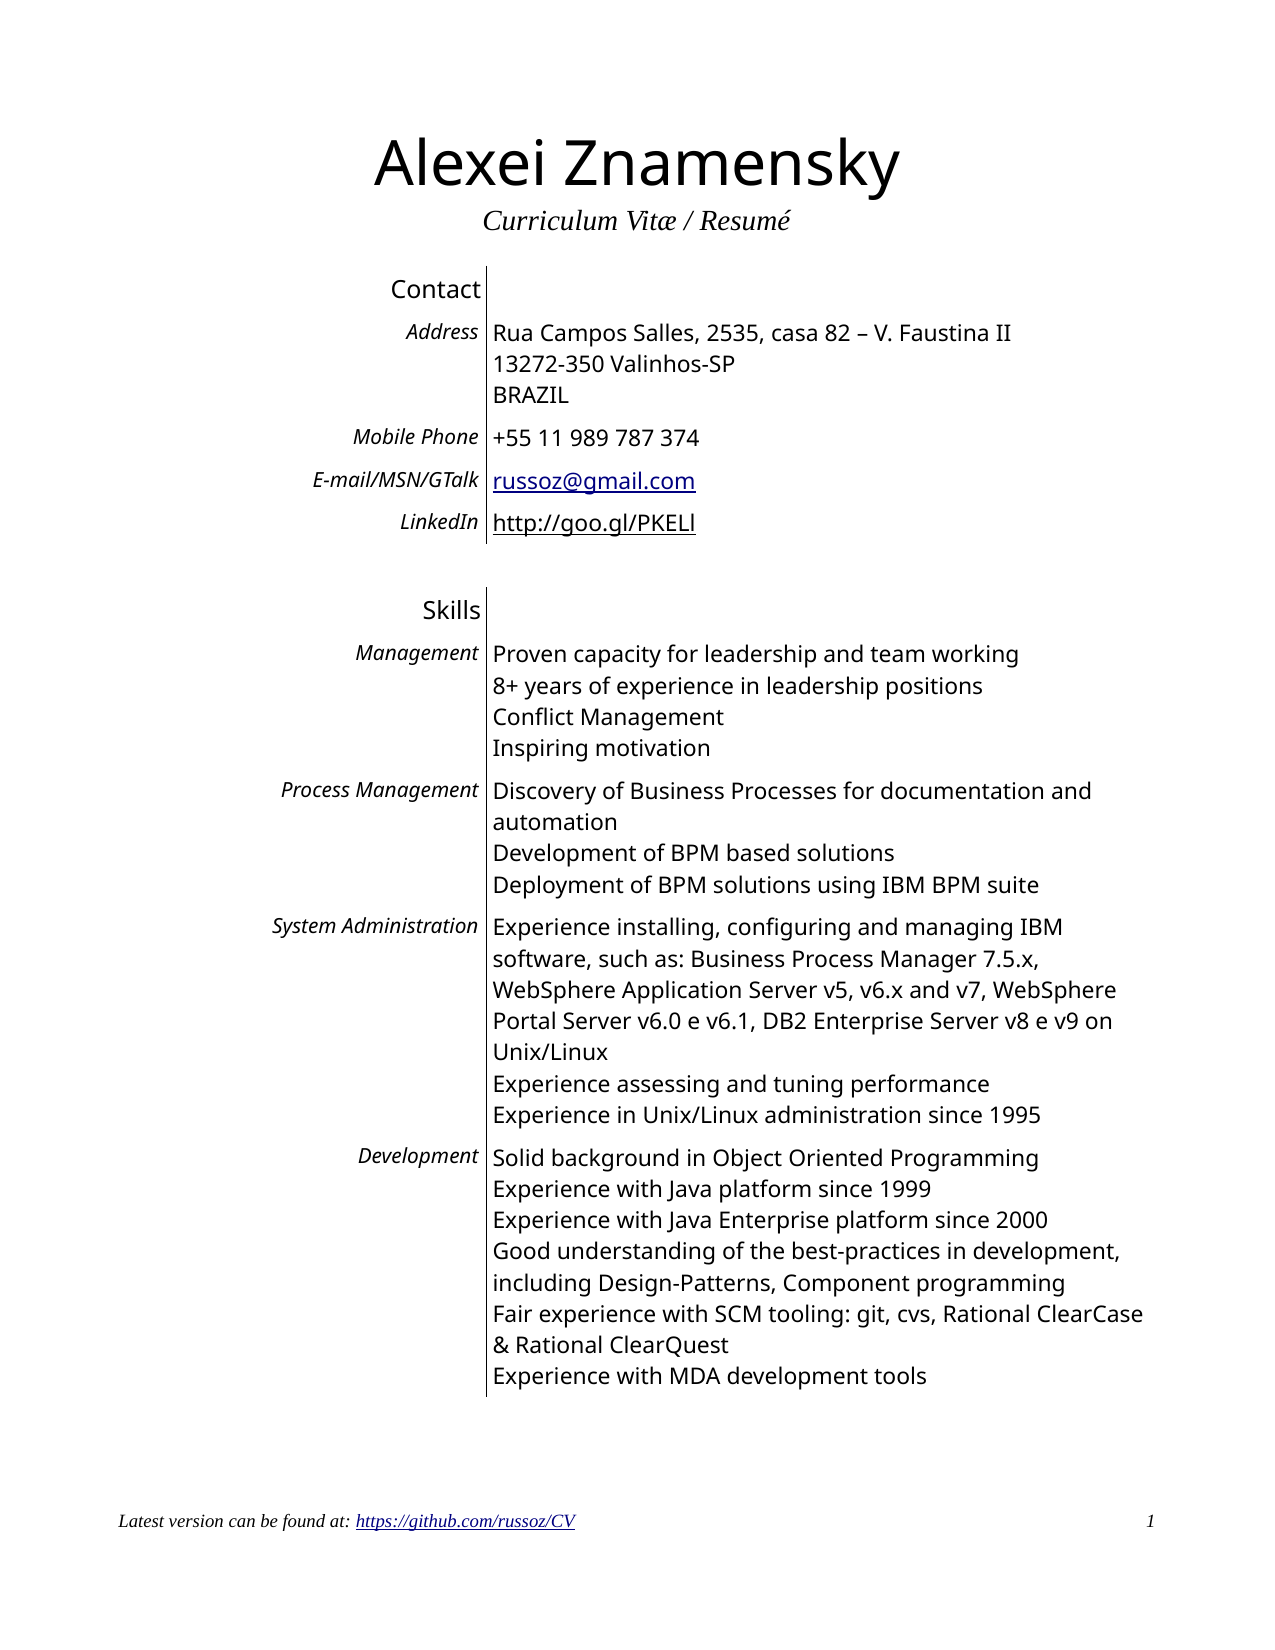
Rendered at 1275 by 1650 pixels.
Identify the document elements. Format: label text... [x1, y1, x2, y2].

table_cell System Administration [118, 906, 486, 1136]
text Alexei Znamensky [118, 118, 1157, 203]
table_cell [118, 544, 486, 587]
table_cell LinkedIn [118, 502, 486, 544]
table_cell Development [118, 1136, 486, 1397]
table_header Contact [118, 266, 486, 311]
table_cell Process Management [118, 769, 486, 906]
table_cell Rua Campos Salles, 2535, casa 82 – V. Faustina II 13272-350 Valinhos-SP BRAZIL [487, 311, 1157, 416]
table_cell Address [118, 311, 486, 416]
table_cell Mobile Phone [118, 416, 486, 459]
text Curriculum Vitæ / Resumé [118, 203, 1157, 237]
table_cell Experience installing, configuring and managing IBM software, such as: Business Process Manager 7.5.x, WebSphere Application Server v5, v6.x and v7, WebSphere Portal Server v6.0 e v6.1, DB2 Enterprise Server v8 e v9 on Unix/Linux Experience assessing and tuning performance Experience in Unix/Linux administration since 1995 [487, 906, 1157, 1136]
table_cell Skills [118, 587, 486, 633]
table_cell Solid background in Object Oriented Programming Experience with Java platform since 1999 Experience with Java Enterprise platform since 2000 Good understanding of the best-practices in development, including Design-Patterns, Component programming Fair experience with SCM tooling: git, cvs, Rational ClearCase & Rational ClearQuest Experience with MDA development tools [487, 1136, 1157, 1397]
table_cell Proven capacity for leadership and team working 8+ years of experience in leadership positions Conflict Management Inspiring motivation [487, 633, 1157, 769]
table_cell E-mail/MSN/GTalk [118, 459, 486, 502]
table_cell +55 11 989 787 374 [487, 416, 1157, 459]
table_cell Management [118, 633, 486, 769]
table_cell http://goo.gl/PKELl [487, 502, 1157, 544]
table_cell [487, 587, 1157, 633]
table_header [487, 266, 1157, 311]
table_cell [486, 544, 1157, 587]
table_cell russoz@gmail.com [487, 459, 1157, 502]
table_cell Discovery of Business Processes for documentation and automation Development of BPM based solutions Deployment of BPM solutions using IBM BPM suite [487, 769, 1157, 906]
